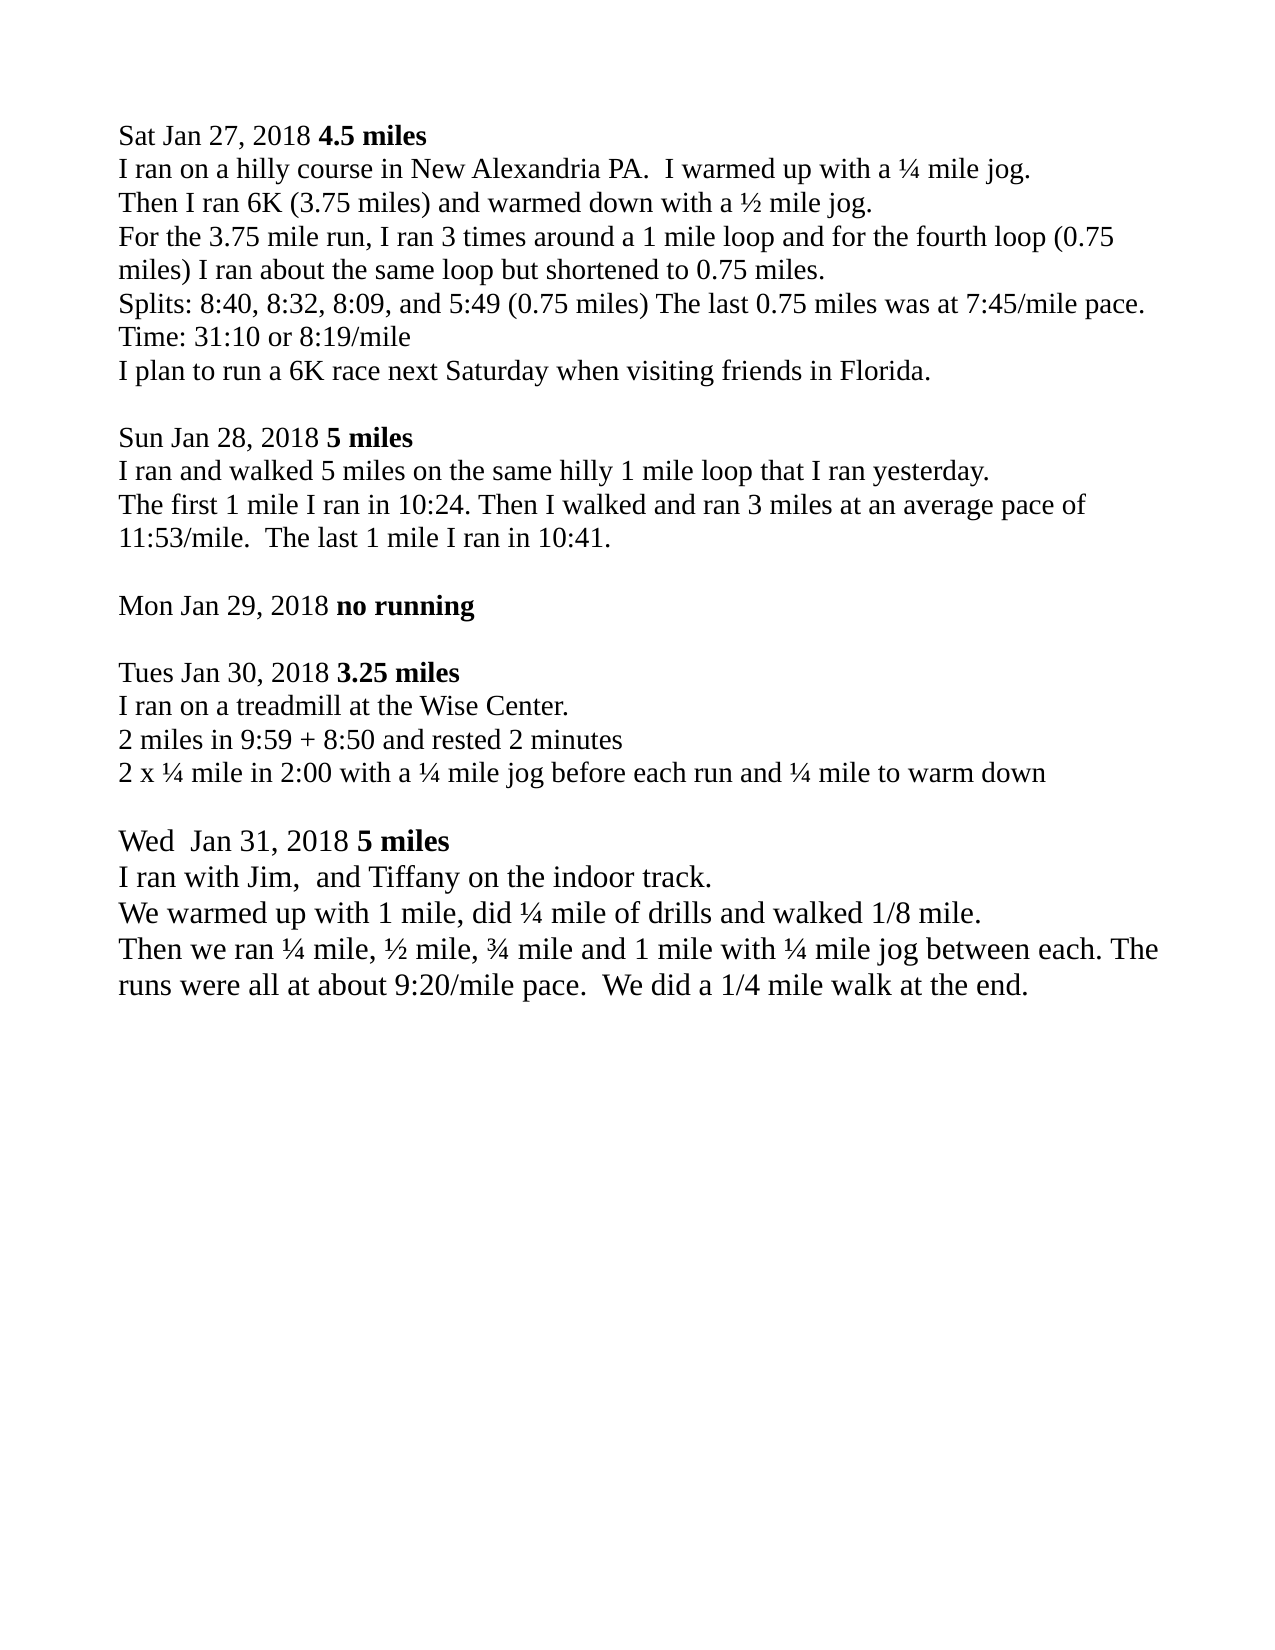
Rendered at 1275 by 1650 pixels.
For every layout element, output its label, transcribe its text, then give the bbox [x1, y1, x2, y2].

text Wed Jan 31, 2018 5 miles [118, 822, 1161, 858]
text The first 1 mile I ran in 10:24. Then I walked and ran 3 miles at an average pace of 11:53/mile. The last 1 mile I ran in 10:41. [118, 487, 1161, 554]
text I ran and walked 5 miles on the same hilly 1 mile loop that I ran yesterday. [118, 453, 1161, 487]
text Sat Jan 27, 2018 4.5 miles [118, 118, 1161, 152]
text Sun Jan 28, 2018 5 miles [118, 420, 1161, 453]
text I plan to run a 6K race next Saturday when visiting friends in Florida. [118, 353, 1161, 386]
text I ran on a hilly course in New Alexandria PA. I warmed up with a ¼ mile jog. [118, 152, 1161, 185]
text I ran with Jim, and Tiffany on the indoor track. [118, 858, 1161, 894]
text I ran on a treadmill at the Wise Center. [118, 688, 1161, 722]
text Then I ran 6K (3.75 miles) and warmed down with a ½ mile jog. [118, 185, 1161, 219]
text Tues Jan 30, 2018 3.25 miles [118, 655, 1161, 688]
text Then we ran ¼ mile, ½ mile, ¾ mile and 1 mile with ¼ mile jog between each. The runs were all at about 9:20/mile pace. We did a 1/4 mile walk at the end. [118, 930, 1161, 1002]
text Mon Jan 29, 2018 no running [118, 588, 1161, 621]
text Time: 31:10 or 8:19/mile [118, 319, 1161, 353]
text 2 x ¼ mile in 2:00 with a ¼ mile jog before each run and ¼ mile to warm down [118, 755, 1161, 789]
text Splits: 8:40, 8:32, 8:09, and 5:49 (0.75 miles) The last 0.75 miles was at 7:45/mile pace. [118, 286, 1161, 319]
text For the 3.75 mile run, I ran 3 times around a 1 mile loop and for the fourth loop (0.75 miles) I ran about the same loop but shortened to 0.75 miles. [118, 219, 1161, 286]
text 2 miles in 9:59 + 8:50 and rested 2 minutes [118, 722, 1161, 755]
text We warmed up with 1 mile, did ¼ mile of drills and walked 1/8 mile. [118, 894, 1161, 930]
